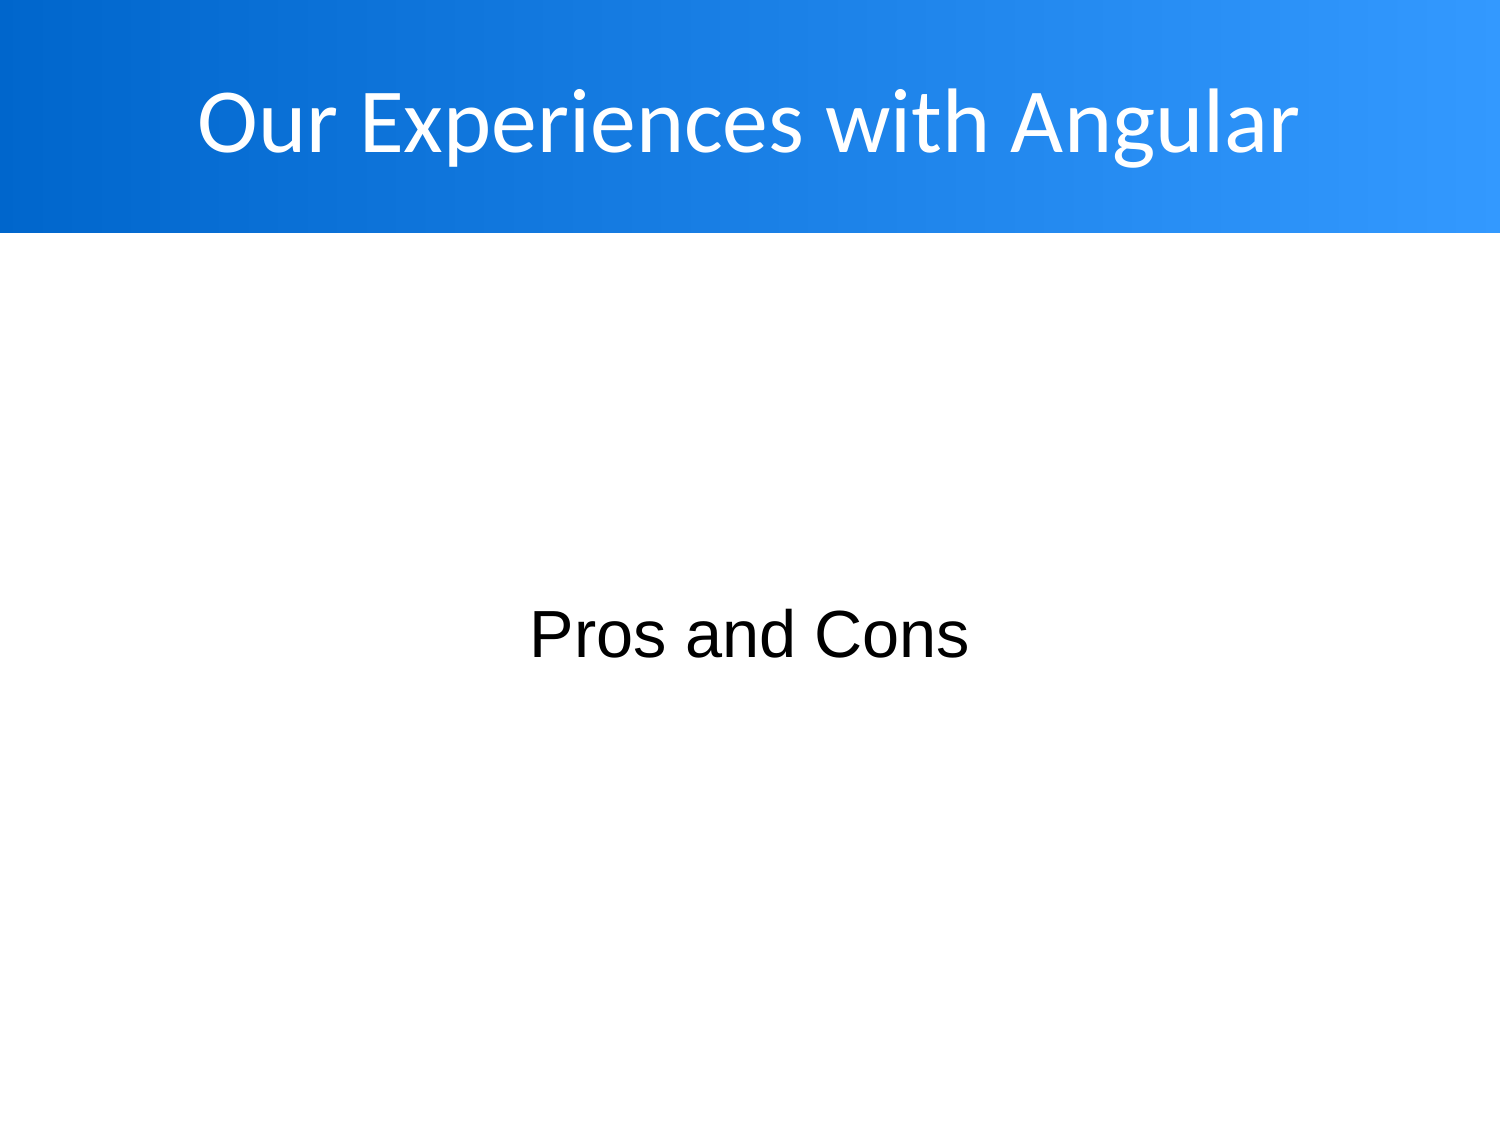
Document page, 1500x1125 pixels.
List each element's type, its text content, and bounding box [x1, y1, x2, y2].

subtitle Pros and Cons [75, 263, 1425, 1006]
title Our Experiences with Angular [0, 0, 1500, 233]
